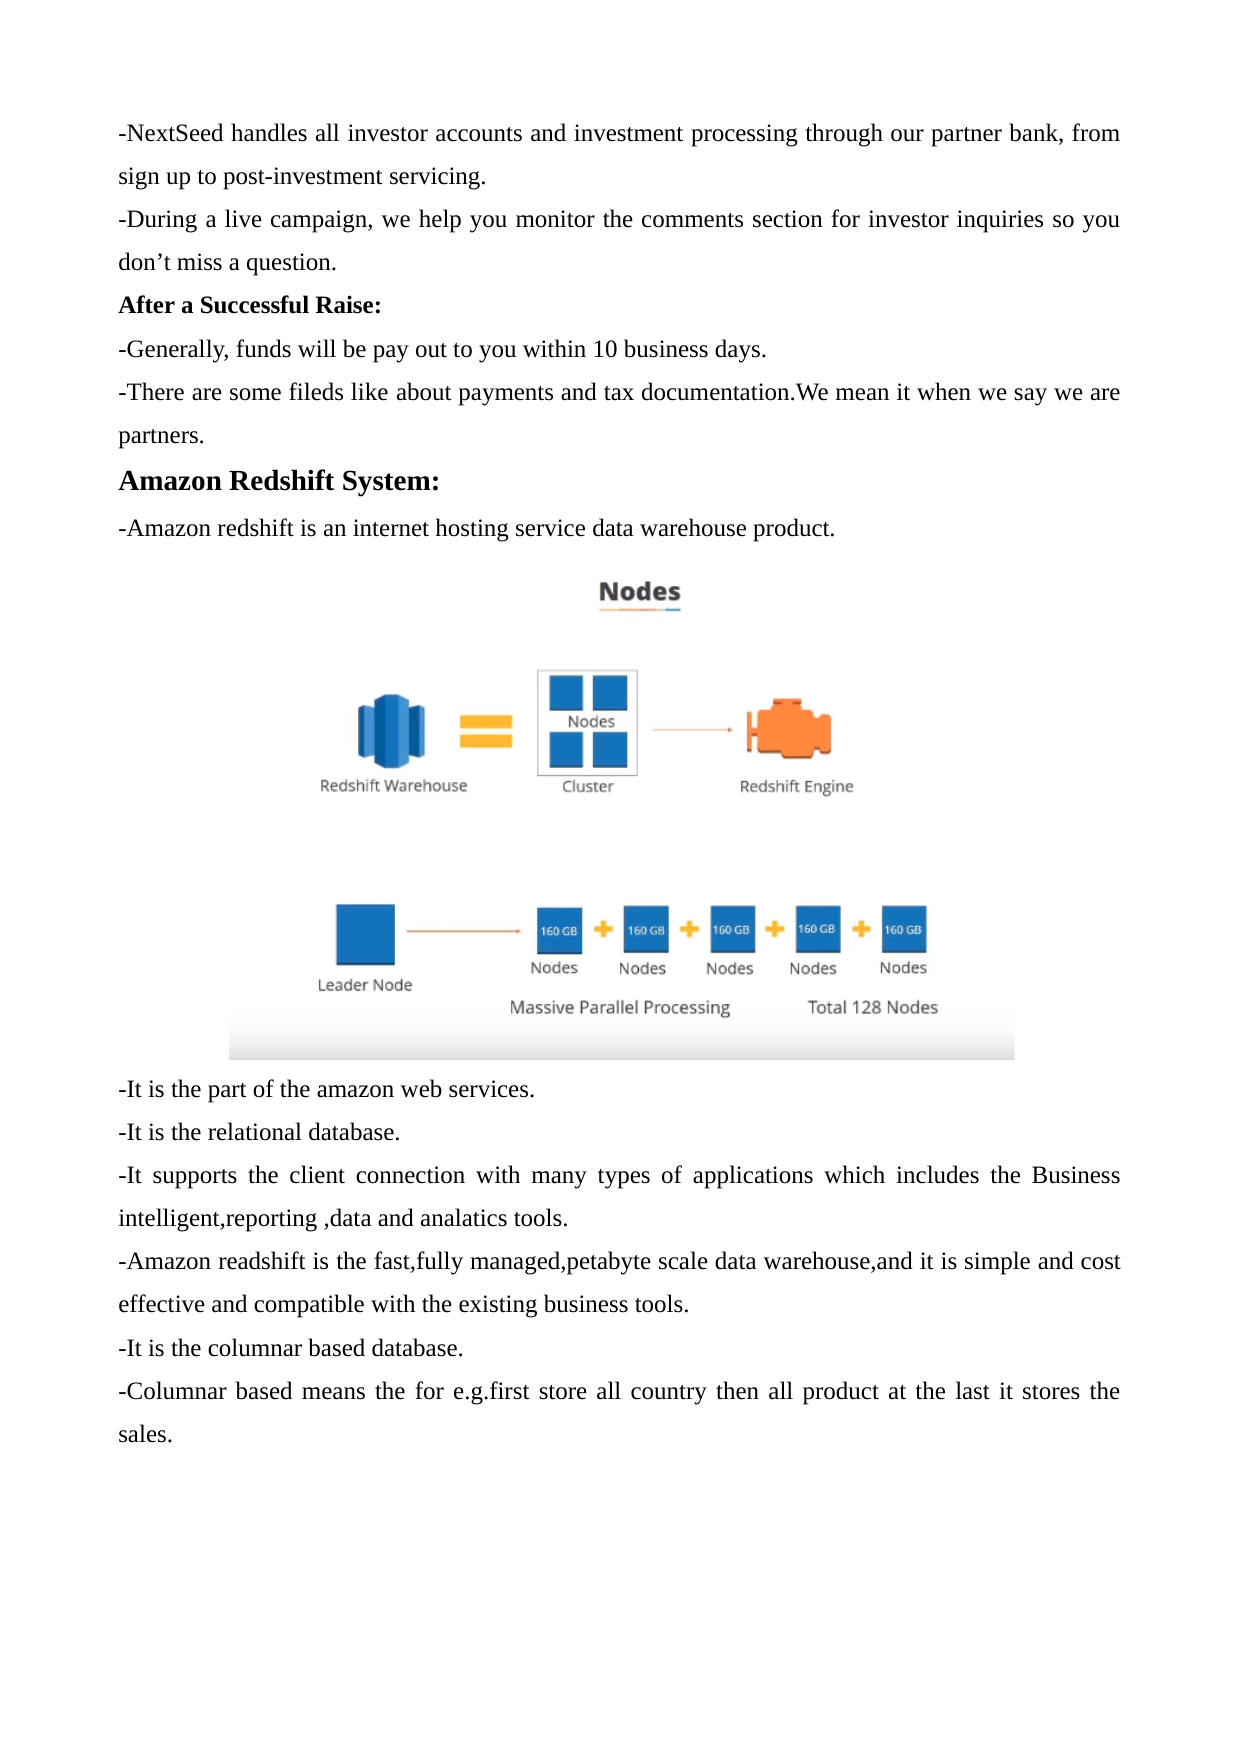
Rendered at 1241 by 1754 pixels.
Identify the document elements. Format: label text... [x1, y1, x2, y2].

text -It supports the client connection with many types of applications which includes the Business intelligent,reporting ,data and analatics tools. [118, 1160, 1122, 1232]
text -NextSeed handles all investor accounts and investment processing through our partner bank, from sign up to post-investment servicing. [118, 118, 1122, 190]
picture [229, 559, 1015, 1060]
text -It is the relational database. [118, 1117, 1122, 1146]
text -During a live campaign, we help you monitor the comments section for investor inquiries so you don’t miss a question. [118, 204, 1122, 276]
text -It is the columnar based database. [118, 1333, 1122, 1361]
text -Generally, funds will be pay out to you within 10 business days. [118, 334, 1122, 362]
text -Amazon readshift is the fast,fully managed,petabyte scale data warehouse,and it is simple and cost effective and compatible with the existing business tools. [118, 1246, 1122, 1318]
text -There are some fileds like about payments and tax documentation.We mean it when we say we are partners. [118, 377, 1122, 449]
text -It is the part of the amazon web services. [118, 1060, 1122, 1103]
text Amazon Redshift System: [118, 463, 1122, 497]
text After a Successful Raise: [118, 291, 1122, 319]
text -Columnar based means the for e.g.first store all country then all product at the last it stores the sales. [118, 1376, 1122, 1448]
text -Amazon redshift is an internet hosting service data warehouse product. [118, 513, 1122, 542]
